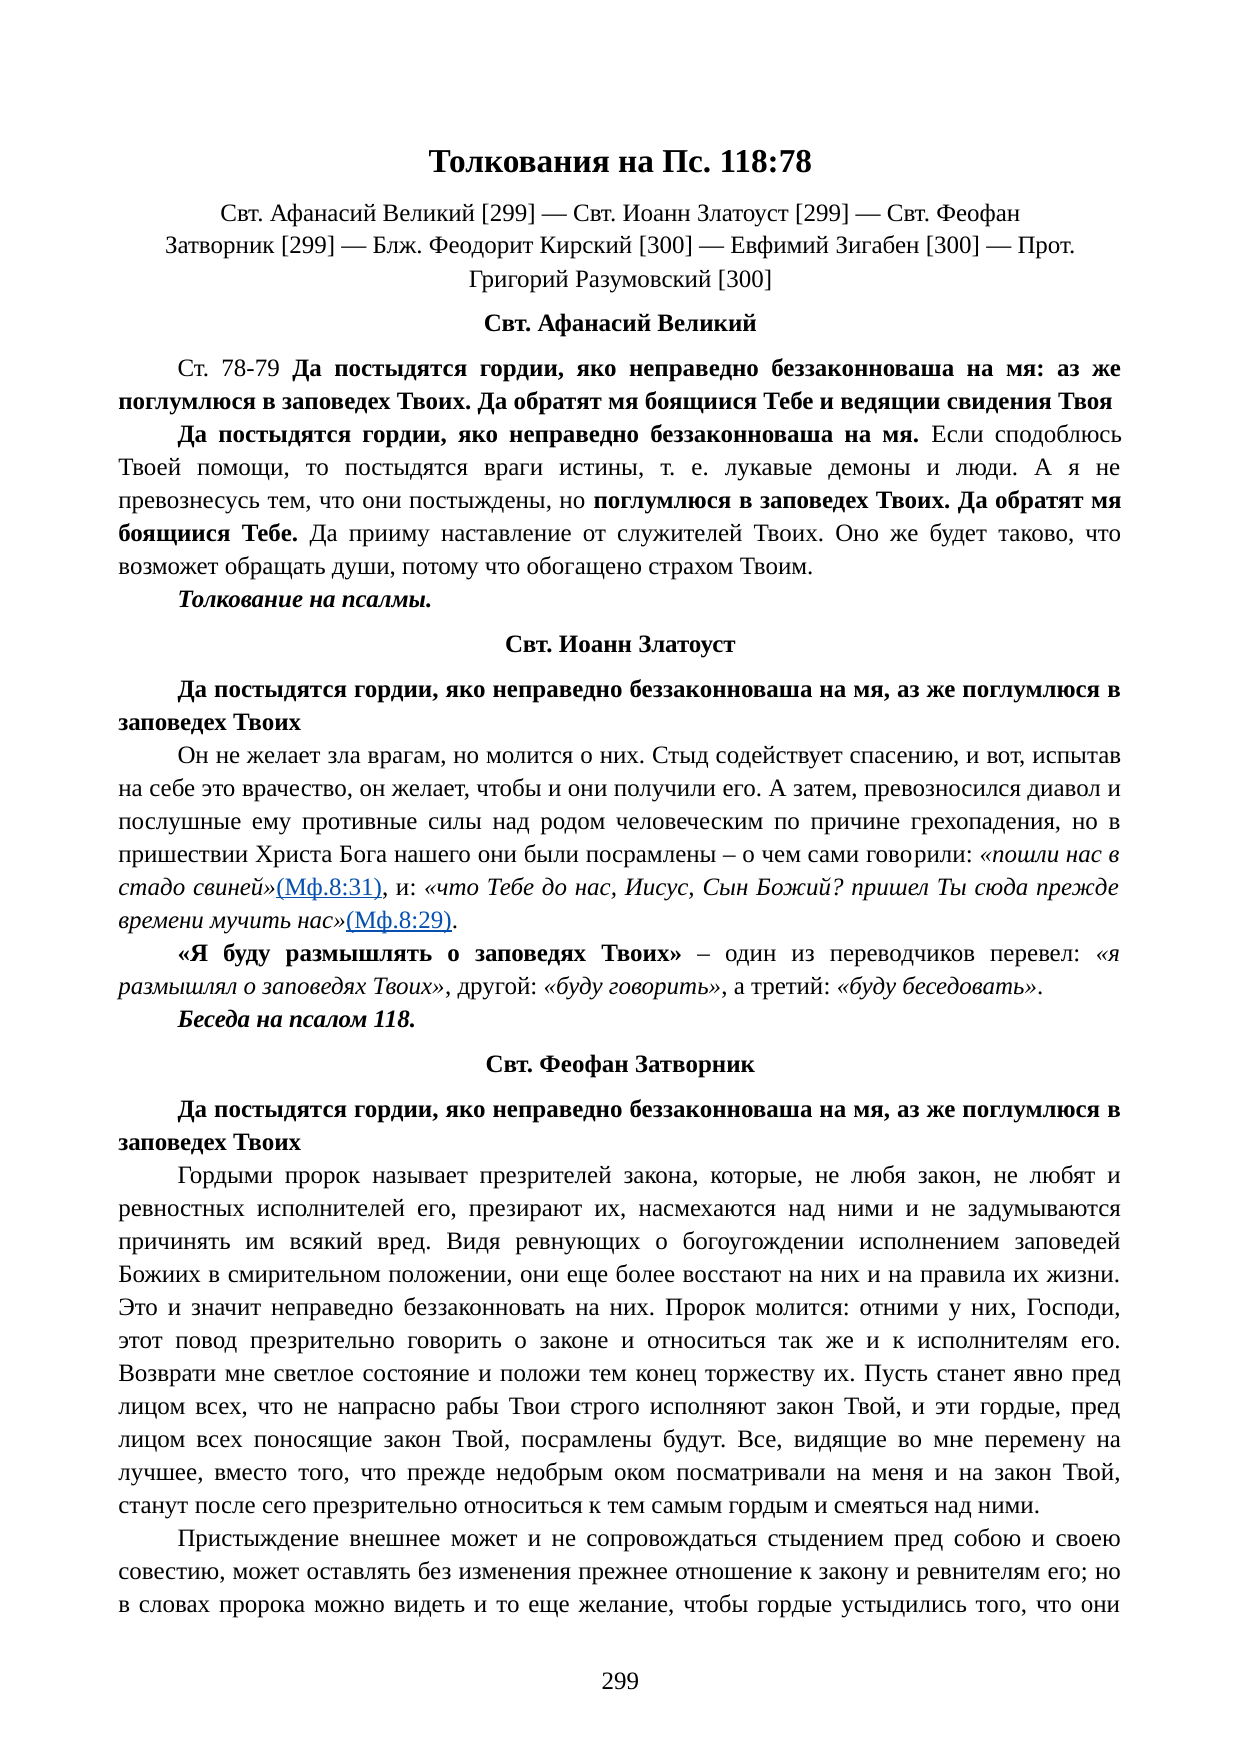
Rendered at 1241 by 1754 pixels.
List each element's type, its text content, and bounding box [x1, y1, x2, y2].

text Толкование на псалмы. [118, 584, 1122, 613]
subtitle Свт. Феофан Затворник [118, 1049, 1122, 1078]
text Свт. Афанасий Великий [299] — Свт. Иоанн Златоуст [299] — Свт. Феофан Затворник [299] — Блж. Феодорит Кирский [300] — Евфимий Зигабен [300] — Прот. Григорий Разумовский [300] [118, 198, 1122, 292]
text Ст. 78-79 Да постыдятся гордии, яко неправедно беззаконноваша на мя: аз же поглумлюся в заповедех Твоих. Да обратят мя боящиися Тебе и ведящии свидения Твоя [118, 353, 1122, 415]
text Он не желает зла врагам, но молится о них. Стыд содействует спасению, и вот, испытав на себе это врачество, он желает, чтобы и они получили его. А затем, превозносился диавол и послушные ему противные силы над родом человеческим по причине грехопадения, но в прише­ствии Христа Бога нашего они были посрамлены – о чем сами гово­рили: «пошли нас в стадо свиней»(Мф.8:31), и: «что Тебе до нас, Иисус, Сын Божий? пришел Ты сюда прежде времени мучить нас»(Мф.8:29). [118, 740, 1122, 934]
text Да постыдятся гордии, яко неправедно беззаконноваша на мя. Если сподоблюсь Твоей помощи, то постыдятся враги истины, т. е. лукавые демоны и люди. А я не превознесусь тем, что они постыждены, но поглумлюся в заповедех Твоих. Да обратят мя боящиися Тебе. Да прииму наставление от служителей Твоих. Оно же будет таково, что возможет обращать души, потому что обогащено страхом Твоим. [118, 419, 1122, 580]
text «Я буду размышлять о заповедях Твоих» – один из переводчиков перевел: «я размышлял о заповедях Твоих», другой: «буду говорить», а тре­тий: «буду беседовать». [118, 938, 1122, 1000]
text Гордыми пророк называет презрителей закона, которые, не любя закон, не любят и ревностных исполнителей его, презирают их, насмехаются над ними и не задумываются причинять им всякий вред. Видя ревнующих о богоугождении исполнением заповедей Божиих в смирительном положении, они еще более восстают на них и на правила их жизни. Это и значит неправедно беззаконновать на них. Пророк молится: отними у них, Господи, этот повод презрительно говорить о законе и относиться так же и к исполнителям его. Возврати мне светлое состояние и положи тем конец торжеству их. Пусть станет явно пред лицом всех, что не напрасно рабы Твои строго исполняют закон Твой, и эти гордые, пред лицом всех поносящие закон Твой, посрамлены будут. Все, видящие во мне перемену на лучшее, вместо того, что прежде недобрым оком посматривали на меня и на закон Твой, станут после сего презрительно относиться к тем самым гордым и смеяться над ними. [118, 1160, 1122, 1519]
subtitle Свт. Афанасий Великий [118, 308, 1122, 337]
text Да постыдятся гордии, яко неправедно беззаконноваша на мя, аз же поглумлюся в заповедех Твоих [118, 1094, 1122, 1156]
text Да постыдятся гордии, яко неправедно беззаконноваша на мя, аз же поглумлюся в заповедех Твоих [118, 674, 1122, 736]
text Пристыждение внешнее может и не сопровождаться стыдением пред собою и своею совестию, может оставлять без изменения прежнее отношение к закону и ревнителям его; но в словах пророка можно видеть и то еще желание, чтобы гордые устыдились того, что они [118, 1523, 1122, 1618]
subtitle Свт. Иоанн Златоуст [118, 629, 1122, 658]
text Беседа на псалом 118. [118, 1004, 1122, 1033]
subtitle Толкования на Пс. 118:78 [118, 142, 1122, 180]
